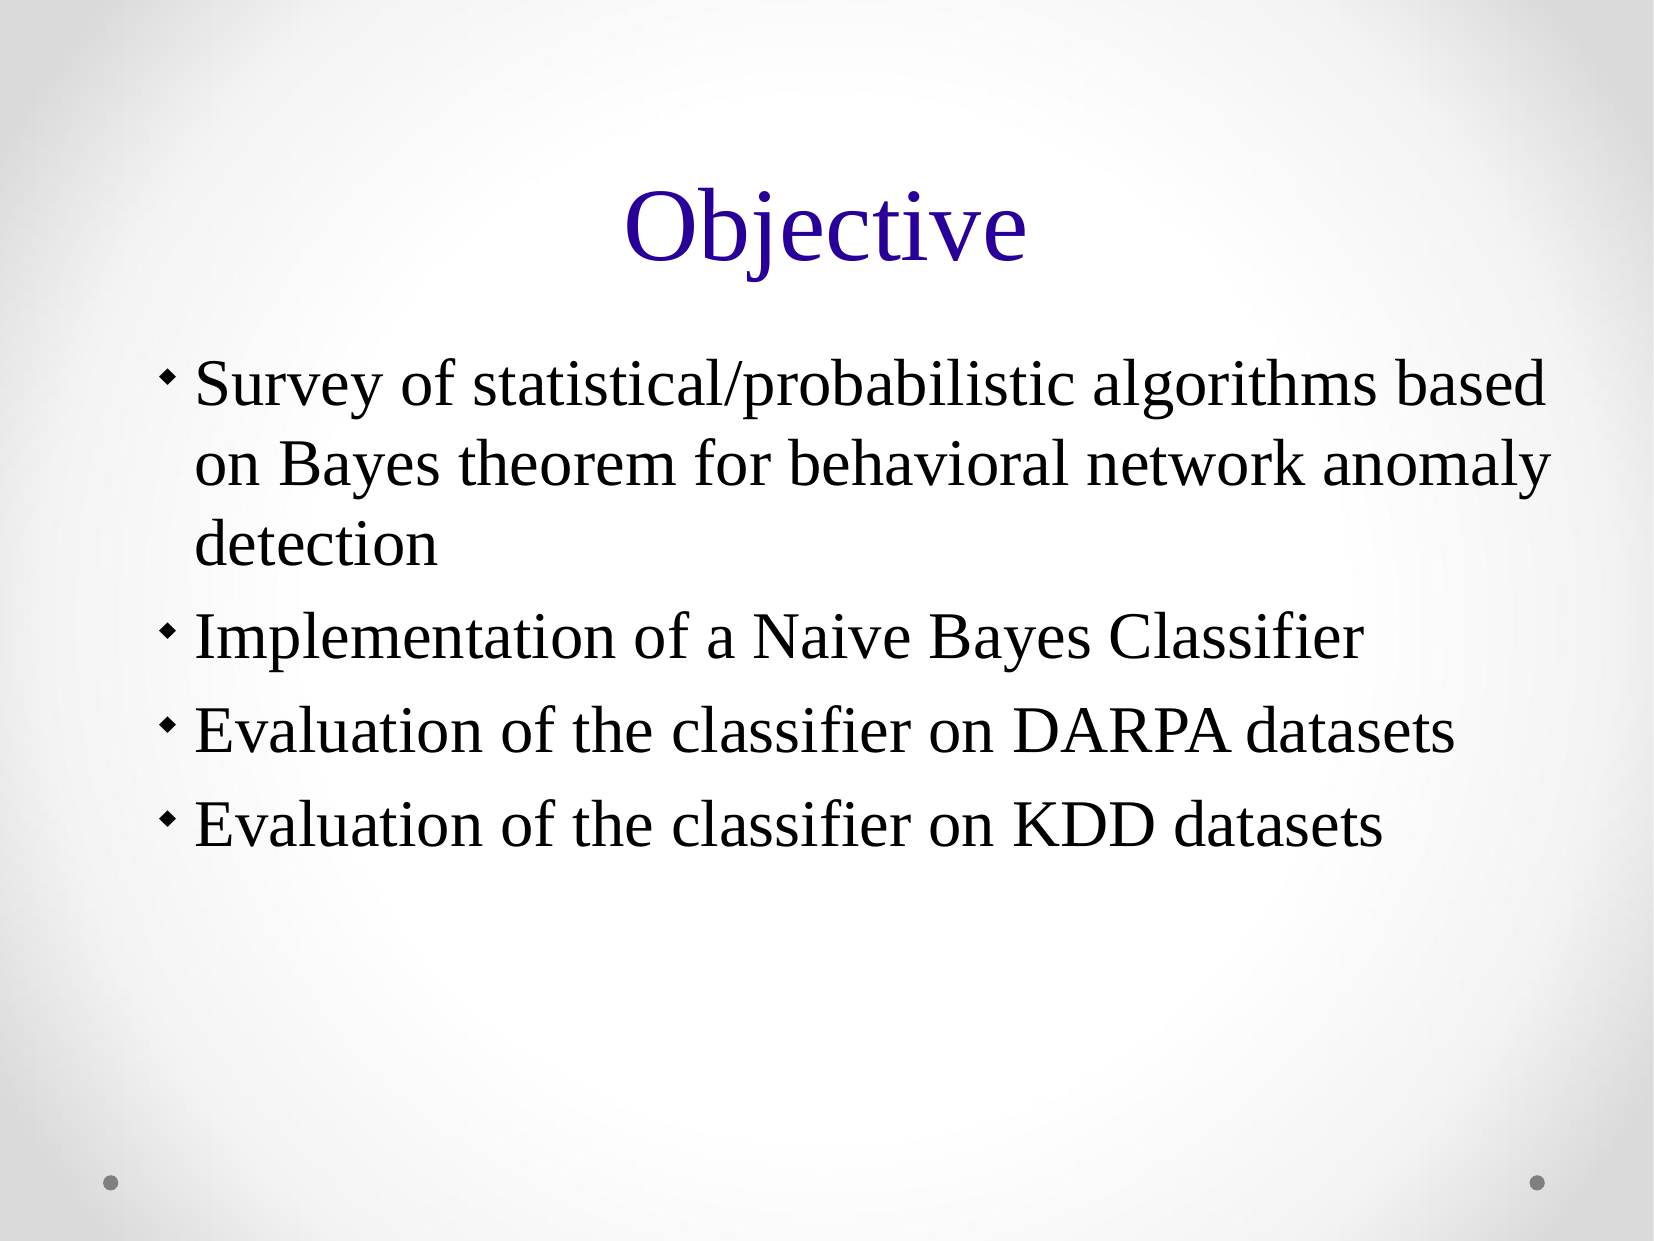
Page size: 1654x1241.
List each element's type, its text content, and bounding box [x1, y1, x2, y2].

title Objective [82, 35, 1571, 289]
list Survey of statistical/probabilistic algorithms based on Bayes theorem for behavioral network anomaly detection Implementation of a Naive Bayes Classifier Evaluation of the classifier on DARPA datasets Evaluation of the classifier on KDD datasets [82, 330, 1571, 1108]
picture [0, 0, 1654, 1241]
